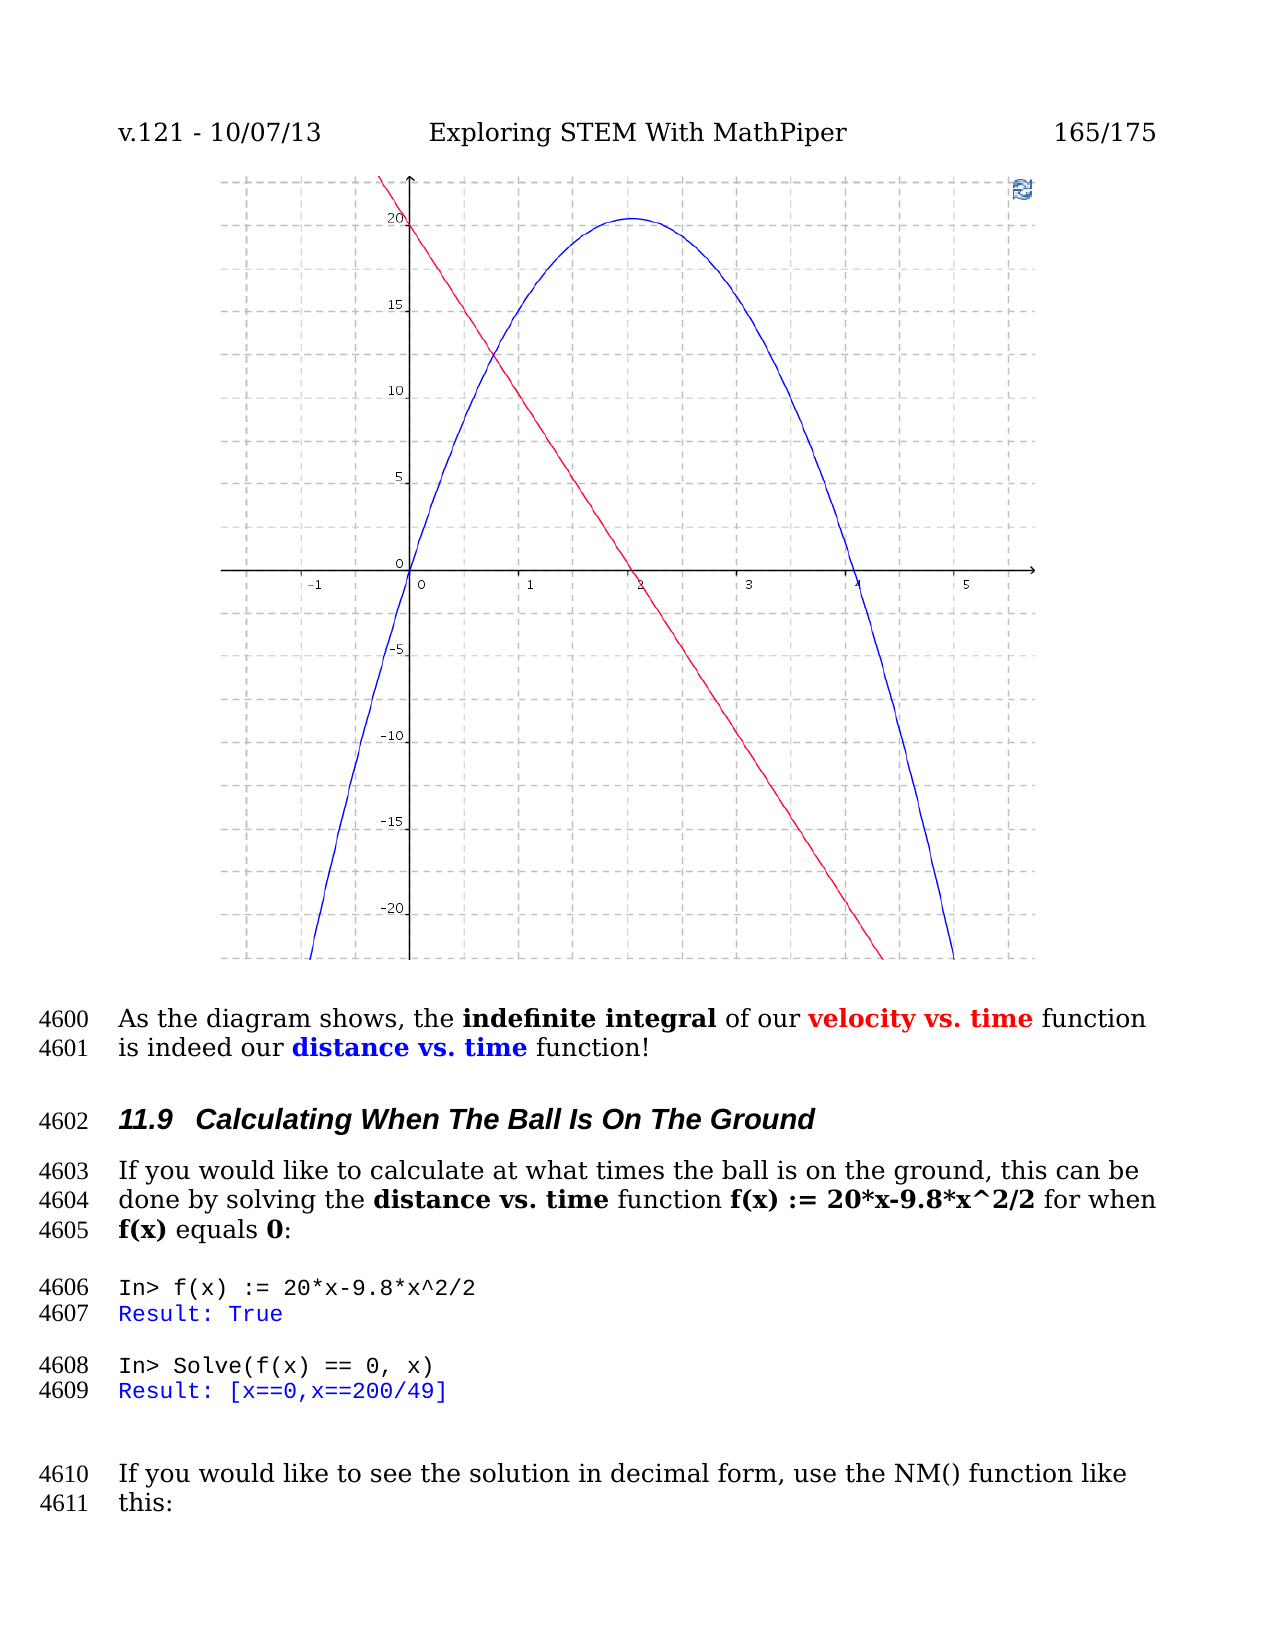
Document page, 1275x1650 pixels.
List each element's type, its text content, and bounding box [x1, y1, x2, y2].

text If you would like to calculate at what times the ball is on the ground, this can be done by solving the distance vs. time function f(x) := 20*x-9.8*x^2/2 for when f(x) equals 0: [118, 1156, 1157, 1244]
subtitle Calculating When The Ball Is On The Ground [118, 1102, 1157, 1135]
text As the diagram shows, the indefinite integral of our velocity vs. time function is indeed our distance vs. time function! [118, 1004, 1157, 1063]
text In> f(x) := 20*x-9.8*x^2/2 [118, 1276, 1157, 1302]
text Result: True [118, 1302, 1157, 1328]
text If you would like to see the solution in decimal form, use the NM() function like this: [118, 1459, 1157, 1517]
text Result: [x==0,x==200/49] [118, 1380, 1157, 1406]
text In> Solve(f(x) == 0, x) [118, 1354, 1157, 1380]
picture [220, 176, 1035, 960]
